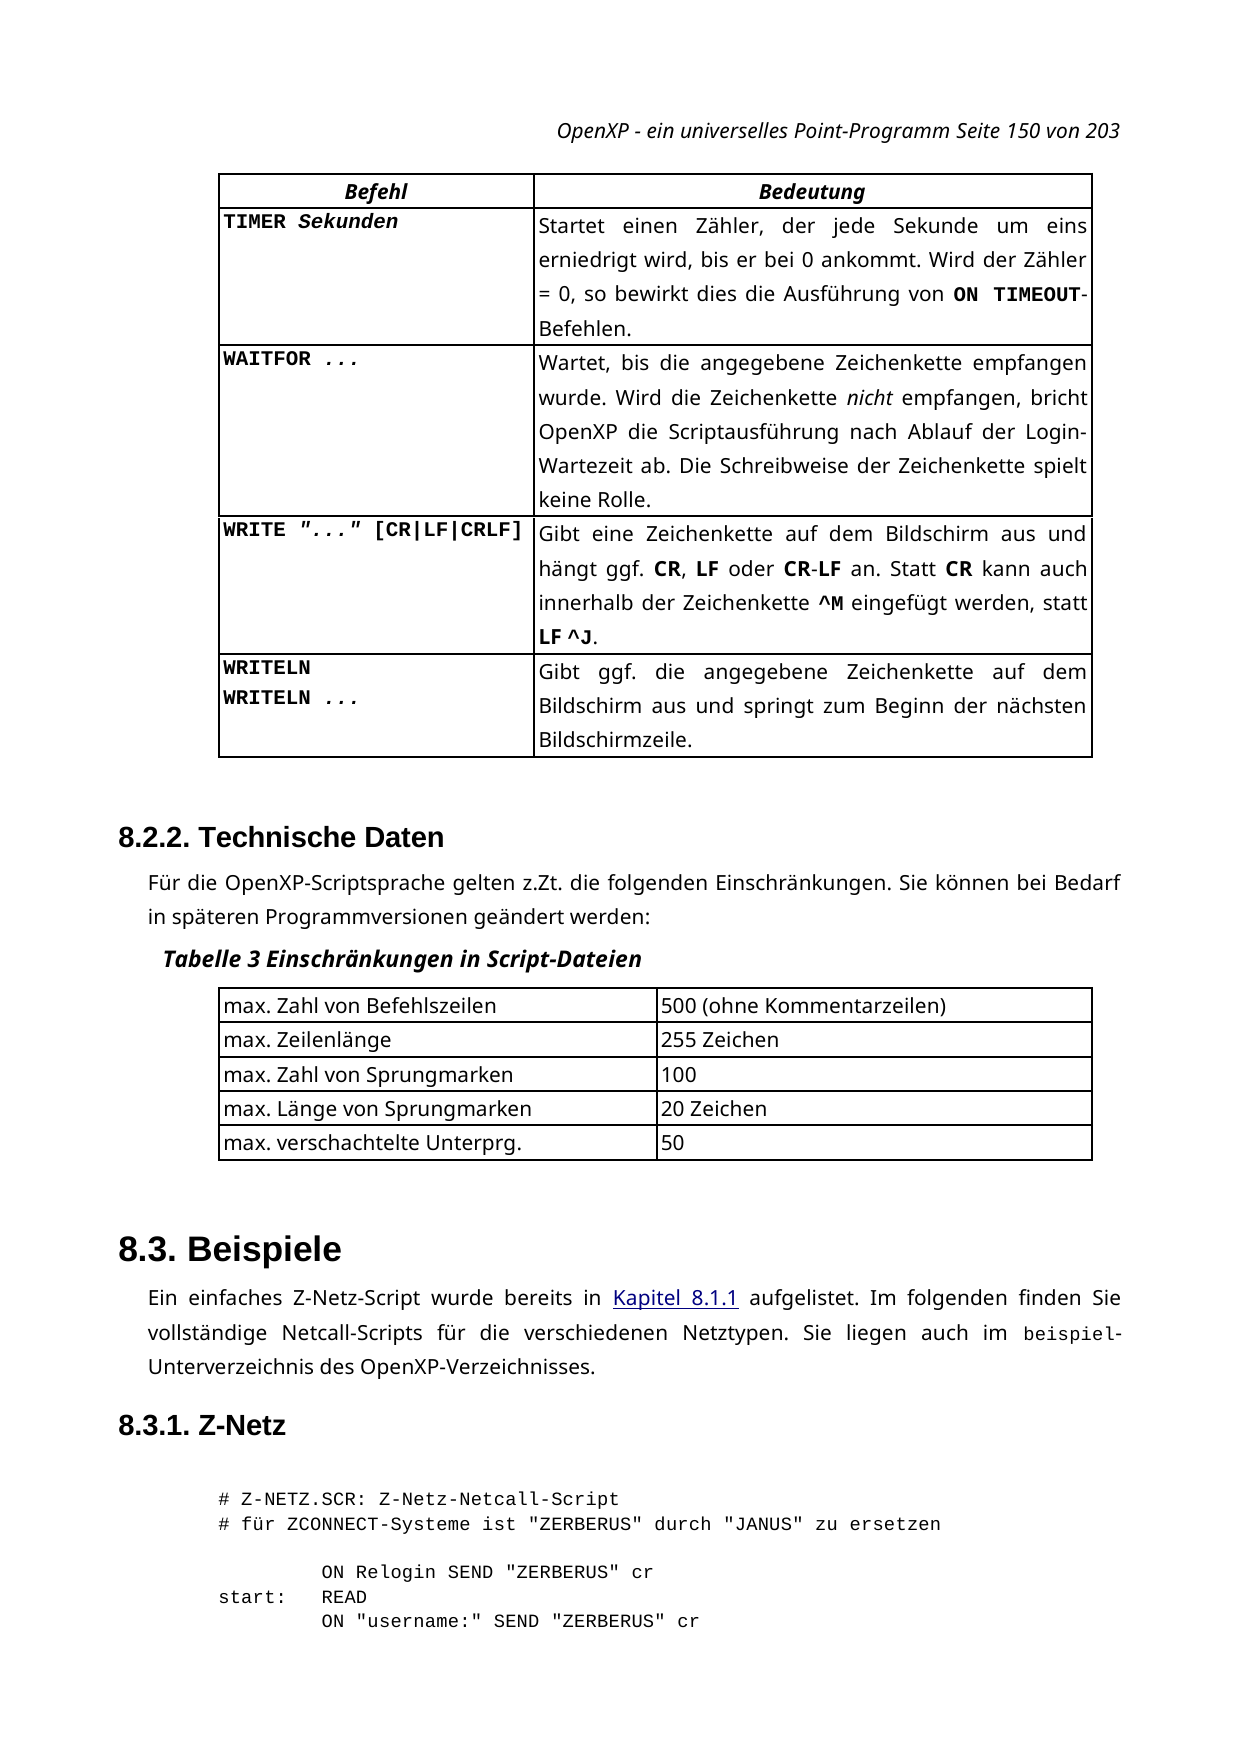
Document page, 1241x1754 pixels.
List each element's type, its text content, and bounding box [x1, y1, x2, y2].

table_cell WRITELN WRITELN ... [220, 655, 533, 756]
text # Z-NETZ.SCR: Z-Netz-Netcall-Script [218, 1487, 1122, 1511]
table_cell Gibt eine Zeichenkette auf dem Bildschirm aus und hängt ggf. CR, LF oder CR-LF an. Statt CR kann auch innerhalb der Zeichenkette ^M eingefügt werden, statt LF ^J. [535, 518, 1091, 653]
table_header max. Zahl von Befehlszeilen [220, 989, 656, 1021]
text Für die OpenXP-Scriptsprache gelten z.Zt. die folgenden Einschränkungen. Sie können bei Bedarf in späteren Programmversionen geändert werden: [148, 868, 1122, 931]
table_cell 50 [658, 1126, 1091, 1159]
text # für ZCONNECT-Systeme ist "ZERBERUS" durch "JANUS" zu ersetzen [218, 1511, 1122, 1536]
text start: READ [218, 1584, 1122, 1609]
table_header Bedeutung [535, 175, 1091, 207]
table_cell Wartet, bis die angegebene Zeichenkette empfangen wurde. Wird die Zeichenkette nicht empfangen, bricht OpenXP die Scriptausführung nach Ablauf der Login-Wartezeit ab. Die Schreibweise der Zeichenkette spielt keine Rolle. [535, 346, 1091, 515]
text ON "username:" SEND "ZERBERUS" cr [218, 1609, 1122, 1633]
table_cell 20 Zeichen [658, 1092, 1091, 1124]
subtitle 8.2.2. Technische Daten [118, 814, 1122, 853]
subtitle 8.3.1. Z-Netz [118, 1403, 1122, 1442]
table_cell max. Zahl von Sprungmarken [220, 1058, 656, 1090]
subtitle 8.3. Beispiele [118, 1222, 1122, 1268]
text ON Relogin SEND "ZERBERUS" cr [218, 1560, 1122, 1584]
text Ein einfaches Z-Netz-Script wurde bereits in Kapitel 8.1.1 aufgelistet. Im folgenden finden Sie vollständige Netcall-Scripts für die verschiedenen Netztypen. Sie liegen auch im beispiel-Unterverzeichnis des OpenXP-Verzeichnisses. [148, 1283, 1122, 1380]
table_cell Gibt ggf. die angegebene Zeichenkette auf dem Bildschirm aus und springt zum Beginn der nächsten Bildschirmzeile. [535, 655, 1091, 756]
table_cell TIMER Sekunden [220, 209, 533, 344]
table_header 500 (ohne Kommentarzeilen) [658, 989, 1091, 1021]
table_cell max. Länge von Sprungmarken [220, 1092, 656, 1124]
table_cell max. verschachtelte Unterprg. [220, 1126, 656, 1159]
text Tabelle 3 Einschränkungen in Script-Dateien [162, 943, 1122, 974]
table_cell WAITFOR ... [220, 346, 533, 515]
table_cell 255 Zeichen [658, 1023, 1091, 1056]
table_cell WRITE "..." [CR|LF|CRLF] [220, 518, 533, 653]
table_header Befehl [220, 175, 533, 207]
table_cell 100 [658, 1058, 1091, 1090]
table_cell max. Zeilenlänge [220, 1023, 656, 1056]
table_cell Startet einen Zähler, der jede Sekunde um eins erniedrigt wird, bis er bei 0 ankommt. Wird der Zähler = 0, so bewirkt dies die Ausführung von ON TIMEOUT-Befehlen. [535, 209, 1091, 344]
